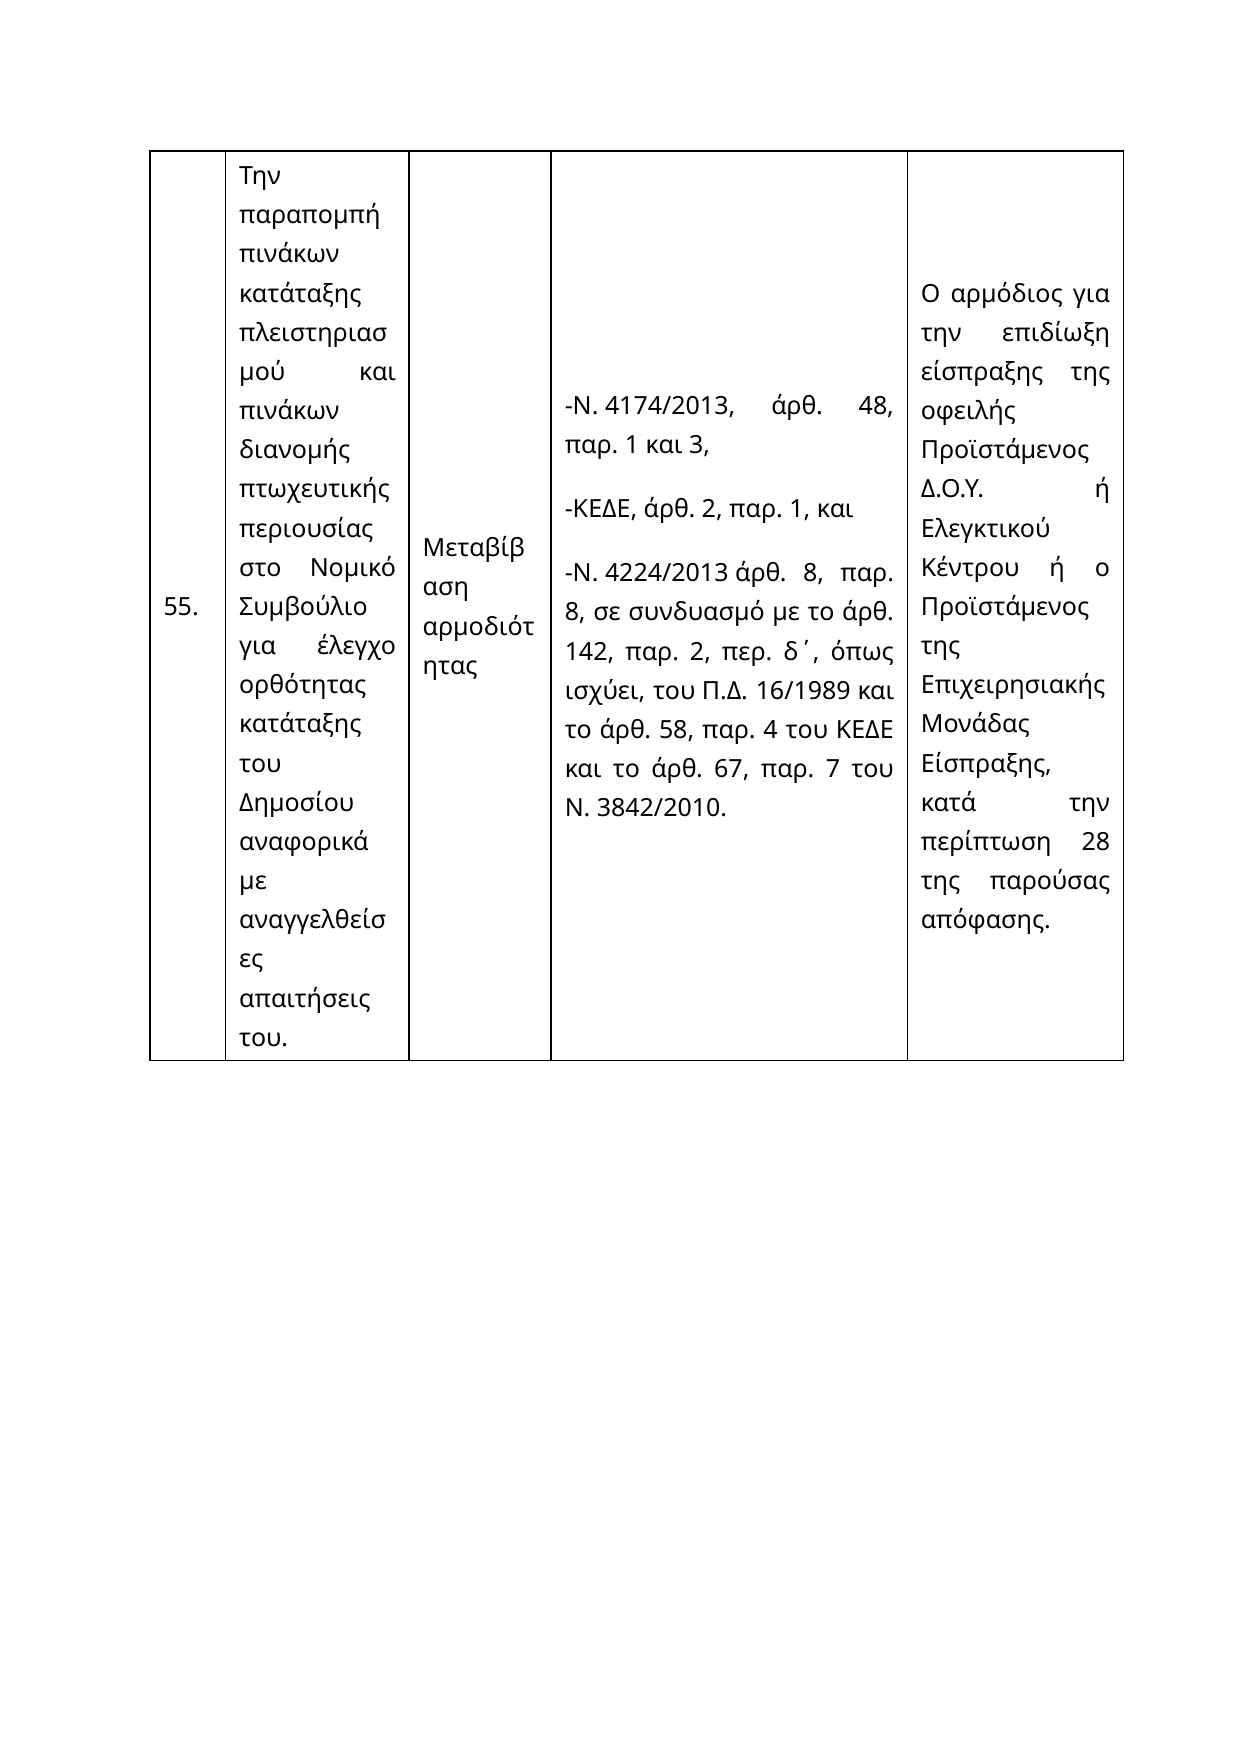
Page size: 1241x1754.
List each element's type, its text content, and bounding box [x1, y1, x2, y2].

table_cell Ο αρμόδιος για την επιδίωξη είσπραξης της οφειλής Προϊστάμενος Δ.Ο.Υ. ή Ελεγκτικού Κέντρου ή ο Προϊστάμενος της Επιχειρησιακής Μονάδας Είσπραξης, κατά την περίπτωση 28 της παρούσας απόφασης. [908, 152, 1123, 1060]
table_cell Την παραπομπή πινάκων κατάταξης πλειστηριασμού και πινάκων διανομής πτωχευτικής περιουσίας στο Νομικό Συμβούλιο για έλεγχο ορθότητας κατάταξης του Δημοσίου αναφορικά με αναγγελθείσες απαιτήσεις του. [226, 152, 408, 1060]
table_cell -Ν. 4174/2013, άρθ. 48, παρ. 1 και 3, -ΚΕΔΕ, άρθ. 2, παρ. 1, και -Ν. 4224/2013 άρθ. 8, παρ. 8, σε συνδυασμό με το άρθ. 142, παρ. 2, περ. δ΄, όπως ισχύει, του Π.Δ. 16/1989 και το άρθ. 58, παρ. 4 του ΚΕΔΕ και το άρθ. 67, παρ. 7 του Ν. 3842/2010. [552, 152, 907, 1060]
table_cell 55. [151, 152, 225, 1060]
table_cell Μεταβίβαση αρμοδιότητας [410, 152, 550, 1060]
